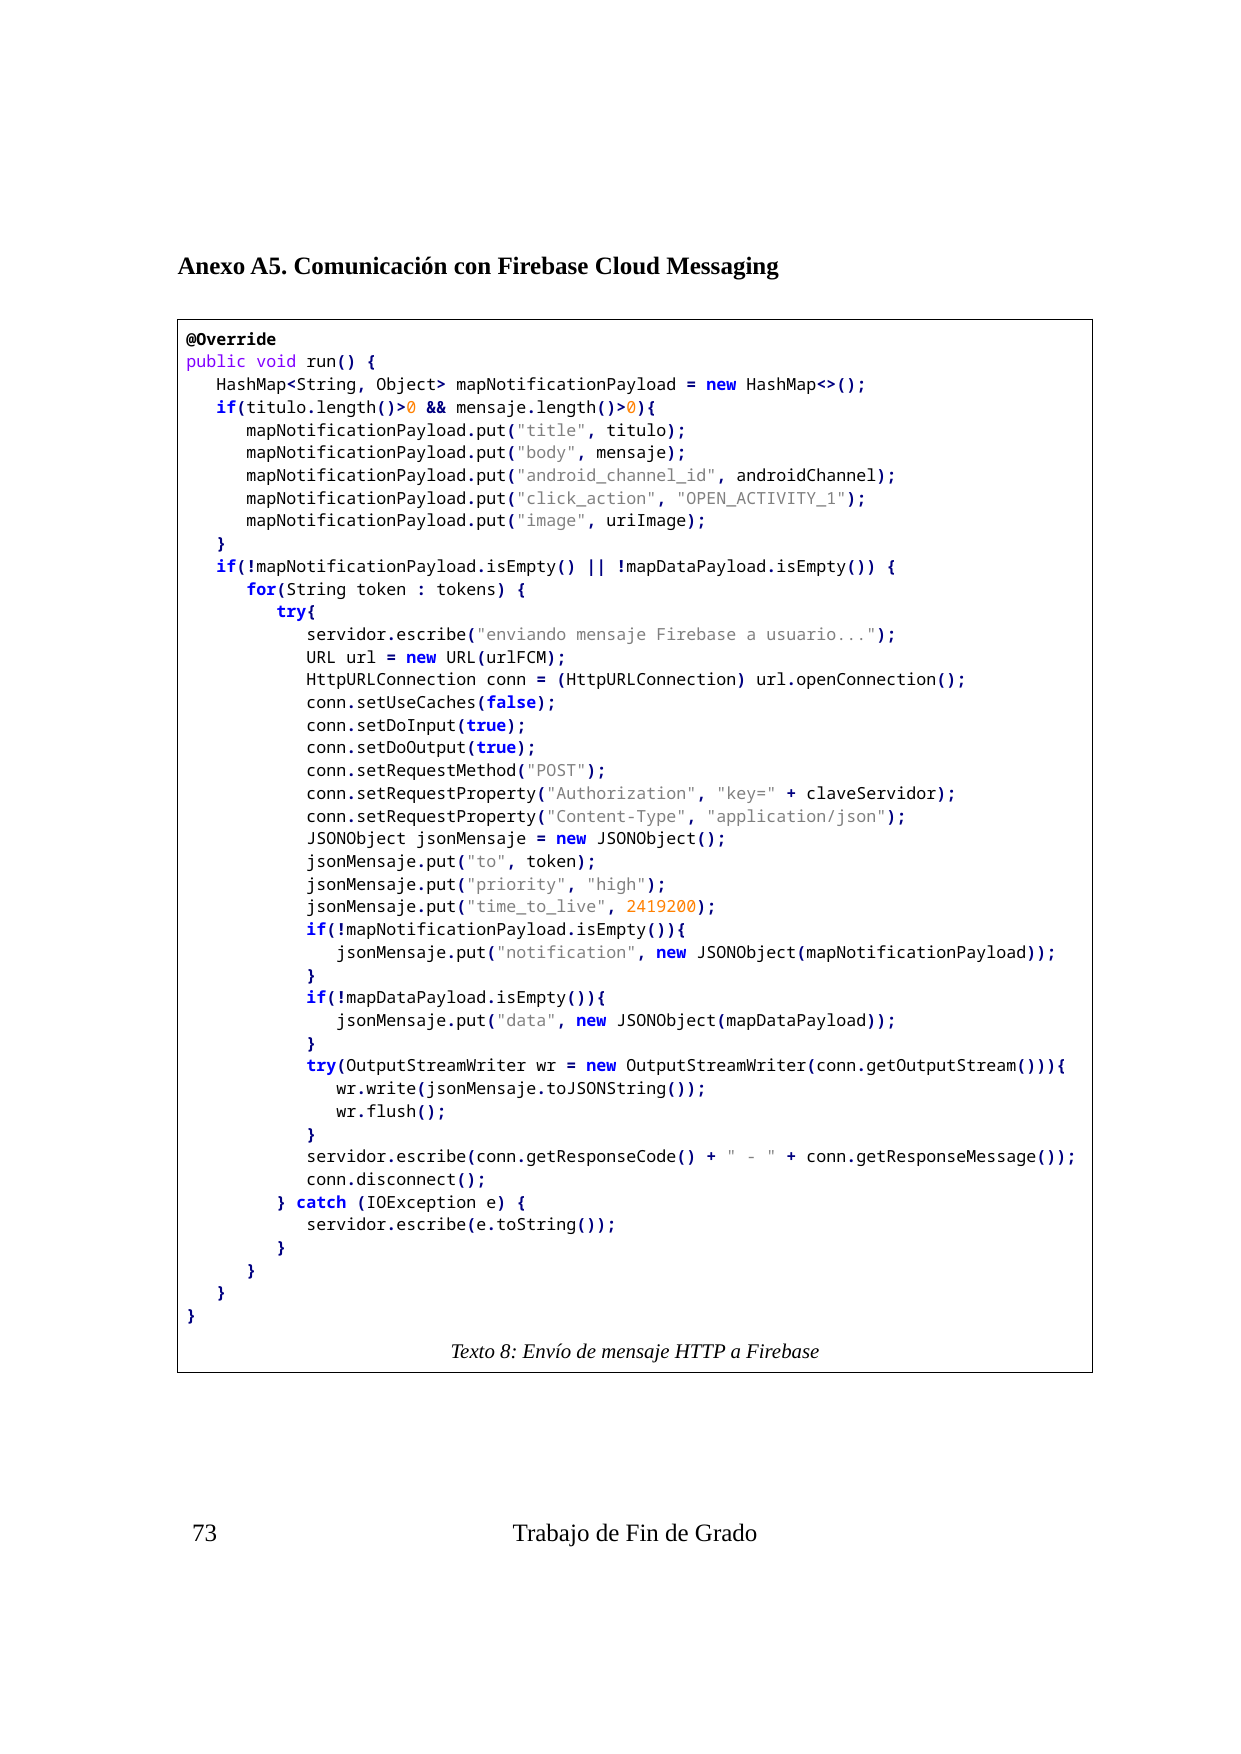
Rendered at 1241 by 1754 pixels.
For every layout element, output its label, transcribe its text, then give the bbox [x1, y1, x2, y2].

text } [186, 1281, 1083, 1304]
text jsonMensaje.put("data", new JSONObject(mapDataPayload)); [186, 1009, 1083, 1031]
text conn.setRequestMethod("POST"); [186, 759, 1083, 782]
text } [186, 532, 1083, 554]
text for(String token : tokens) { [186, 577, 1083, 600]
text } [186, 1122, 1083, 1145]
text Texto 8: Envío de mensaje HTTP a Firebase [186, 1339, 1083, 1363]
text public void run() { [186, 350, 1083, 373]
text } catch (IOException e) { [186, 1190, 1083, 1213]
text } [186, 963, 1083, 986]
text } [186, 1304, 1083, 1327]
text if(!mapNotificationPayload.isEmpty()){ [186, 918, 1083, 941]
text conn.disconnect(); [186, 1168, 1083, 1190]
subtitle Anexo A5. Comunicación con Firebase Cloud Messaging [177, 251, 1092, 280]
text } [186, 1236, 1083, 1258]
text mapNotificationPayload.put("body", mensaje); [186, 441, 1083, 464]
text if(!mapNotificationPayload.isEmpty() || !mapDataPayload.isEmpty()) { [186, 554, 1083, 577]
text servidor.escribe(e.toString()); [186, 1213, 1083, 1236]
text jsonMensaje.put("to", token); [186, 850, 1083, 872]
text if(!mapDataPayload.isEmpty()){ [186, 986, 1083, 1009]
text HttpURLConnection conn = (HttpURLConnection) url.openConnection(); [186, 668, 1083, 691]
text HashMap<String, Object> mapNotificationPayload = new HashMap<>(); [186, 373, 1083, 396]
text jsonMensaje.put("priority", "high"); [186, 872, 1083, 895]
text @Override [186, 327, 1083, 350]
text jsonMensaje.put("time_to_live", 2419200); [186, 895, 1083, 918]
text mapNotificationPayload.put("image", uriImage); [186, 509, 1083, 532]
text } [186, 1031, 1083, 1054]
text wr.write(jsonMensaje.toJSONString()); [186, 1077, 1083, 1099]
text jsonMensaje.put("notification", new JSONObject(mapNotificationPayload)); [186, 941, 1083, 963]
text conn.setUseCaches(false); [186, 691, 1083, 713]
text if(titulo.length()>0 && mensaje.length()>0){ [186, 396, 1083, 418]
text mapNotificationPayload.put("title", titulo); [186, 418, 1083, 441]
text } [186, 1258, 1083, 1281]
text conn.setRequestProperty("Authorization", "key=" + claveServidor); [186, 782, 1083, 804]
text conn.setRequestProperty("Content-Type", "application/json"); [186, 804, 1083, 827]
text mapNotificationPayload.put("click_action", "OPEN_ACTIVITY_1"); [186, 486, 1083, 509]
text conn.setDoOutput(true); [186, 736, 1083, 759]
text wr.flush(); [186, 1099, 1083, 1122]
text servidor.escribe(conn.getResponseCode() + " - " + conn.getResponseMessage()); [186, 1145, 1083, 1168]
text URL url = new URL(urlFCM); [186, 645, 1083, 668]
text mapNotificationPayload.put("android_channel_id", androidChannel); [186, 464, 1083, 486]
text try(OutputStreamWriter wr = new OutputStreamWriter(conn.getOutputStream())){ [186, 1054, 1083, 1077]
text conn.setDoInput(true); [186, 713, 1083, 736]
text servidor.escribe("enviando mensaje Firebase a usuario..."); [186, 623, 1083, 645]
text try{ [186, 600, 1083, 623]
text JSONObject jsonMensaje = new JSONObject(); [186, 827, 1083, 850]
